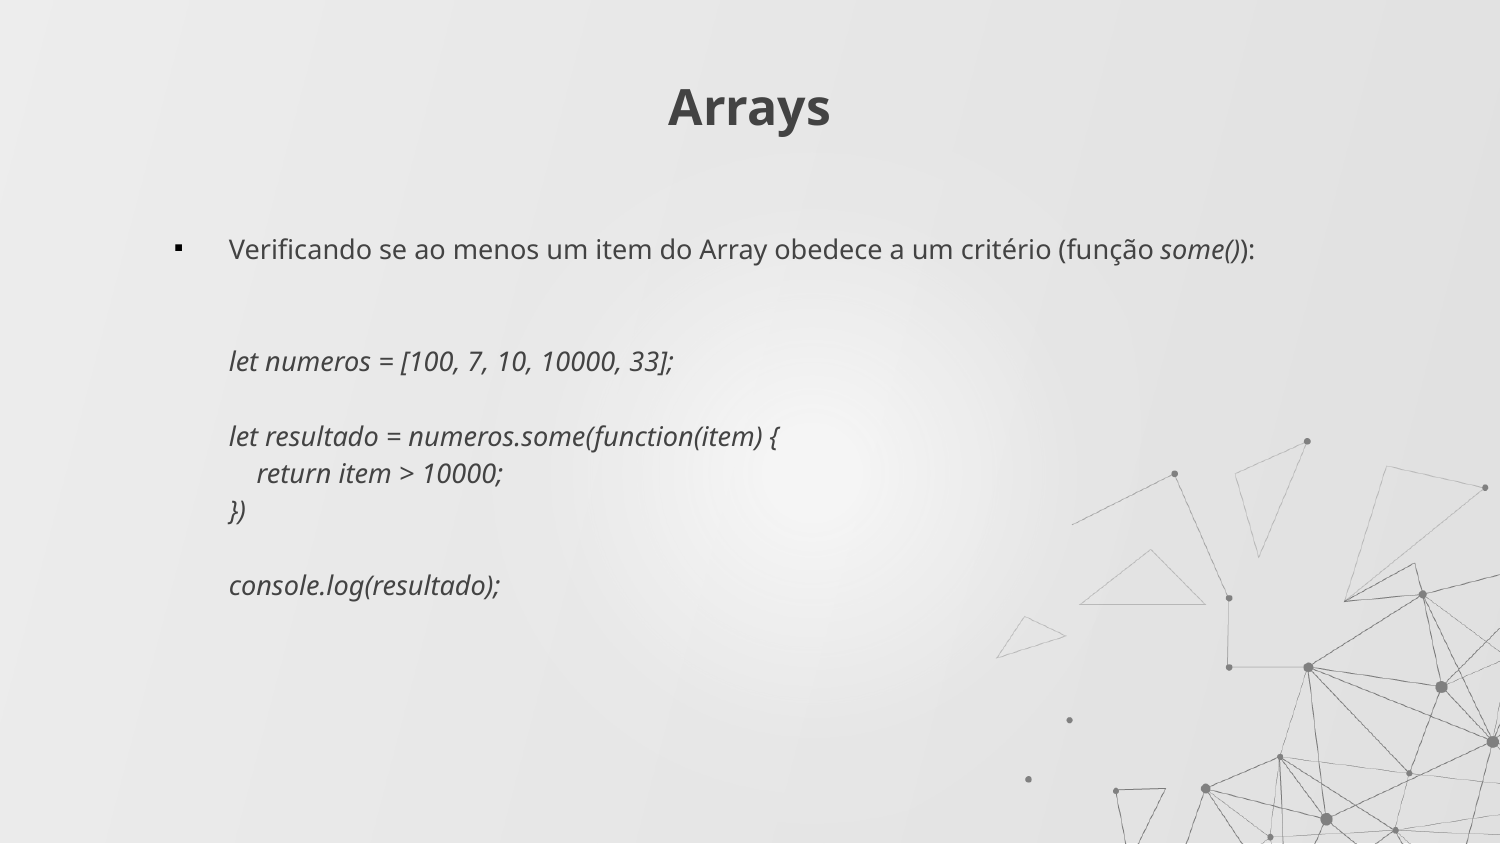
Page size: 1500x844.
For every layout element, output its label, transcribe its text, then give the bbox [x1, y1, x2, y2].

list Verificando se ao menos um item do Array obedece a um critério (função some()): let numeros = [100, 7, 10, 10000, 33]; let resultado = numeros.some(function(item) { return item > 10000; }) console.log(resultado); [142, 216, 1278, 455]
title Arrays [60, 60, 1441, 216]
picture [0, 0, 1500, 844]
